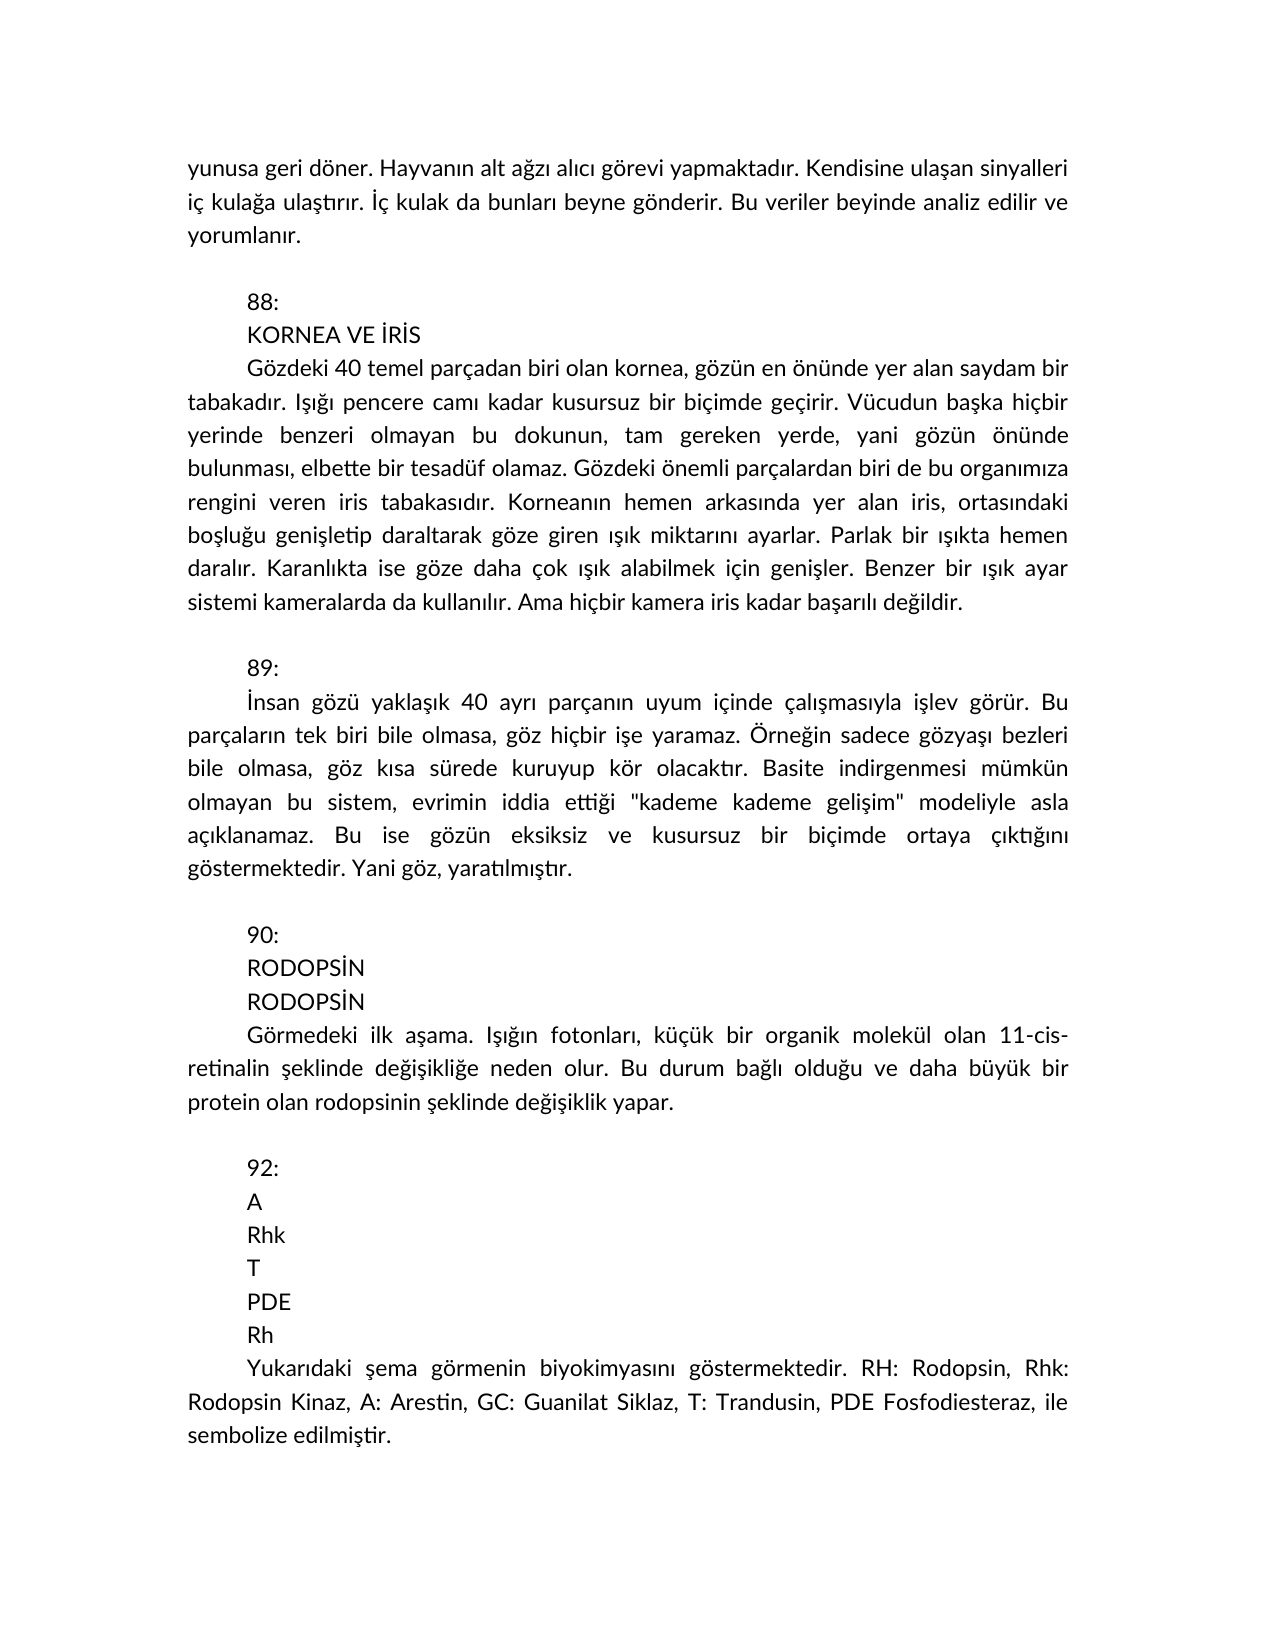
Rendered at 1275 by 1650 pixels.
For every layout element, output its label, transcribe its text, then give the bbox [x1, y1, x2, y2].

text PDE [187, 1283, 1070, 1317]
text Rh [187, 1317, 1070, 1350]
text İnsan gözü yaklaşık 40 ayrı parçanın uyum içinde çalışmasıyla işlev görür. Bu parçaların tek biri bile olmasa, göz hiçbir işe yaramaz. Örneğin sadece gözyaşı bezleri bile olmasa, göz kısa sürede kuruyup kör olacaktır. Basite indirgenmesi mümkün olmayan bu sistem, evrimin iddia ettiği "kademe kademe gelişim" modeliyle asla açıklanamaz. Bu ise gözün eksiksiz ve kusursuz bir biçimde ortaya çıktığını göstermektedir. Yani göz, yaratılmıştır. [187, 683, 1070, 883]
text Rhk [187, 1217, 1070, 1250]
text RODOPSİN [187, 983, 1070, 1017]
text 88: [187, 283, 1070, 317]
text 92: [187, 1150, 1070, 1183]
text A [187, 1183, 1070, 1217]
text Görmedeki ilk aşama. Işığın fotonları, küçük bir organik molekül olan 11-cis-retinalin şeklinde değişikliğe neden olur. Bu durum bağlı olduğu ve daha büyük bir protein olan rodopsinin şeklinde değişiklik yapar. [187, 1017, 1070, 1117]
text 90: [187, 917, 1070, 950]
text yunusa geri döner. Hayvanın alt ağzı alıcı görevi yapmaktadır. Kendisine ulaşan sinyalleri iç kulağa ulaştırır. İç kulak da bunları beyne gönderir. Bu veriler beyinde analiz edilir ve yorumlanır. [187, 150, 1070, 250]
text RODOPSİN [187, 950, 1070, 983]
text KORNEA VE İRİS [187, 317, 1070, 350]
text Gözdeki 40 temel parçadan biri olan kornea, gözün en önünde yer alan saydam bir tabakadır. Işığı pencere camı kadar kusursuz bir biçimde geçirir. Vücudun başka hiçbir yerinde benzeri olmayan bu dokunun, tam gereken yerde, yani gözün önünde bulunması, elbette bir tesadüf olamaz. Gözdeki önemli parçalardan biri de bu organımıza rengini veren iris tabakasıdır. Korneanın hemen arkasında yer alan iris, ortasındaki boşluğu genişletip daraltarak göze giren ışık miktarını ayarlar. Parlak bir ışıkta hemen daralır. Karanlıkta ise göze daha çok ışık alabilmek için genişler. Benzer bir ışık ayar sistemi kameralarda da kullanılır. Ama hiçbir kamera iris kadar başarılı değildir. [187, 350, 1070, 617]
text Yukarıdaki şema görmenin biyokimyasını göstermektedir. RH: Rodopsin, Rhk: Rodopsin Kinaz, A: Arestin, GC: Guanilat Siklaz, T: Trandusin, PDE Fosfodiesteraz, ile sembolize edilmiştir. [187, 1350, 1070, 1450]
text T [187, 1250, 1070, 1283]
text 89: [187, 650, 1070, 683]
